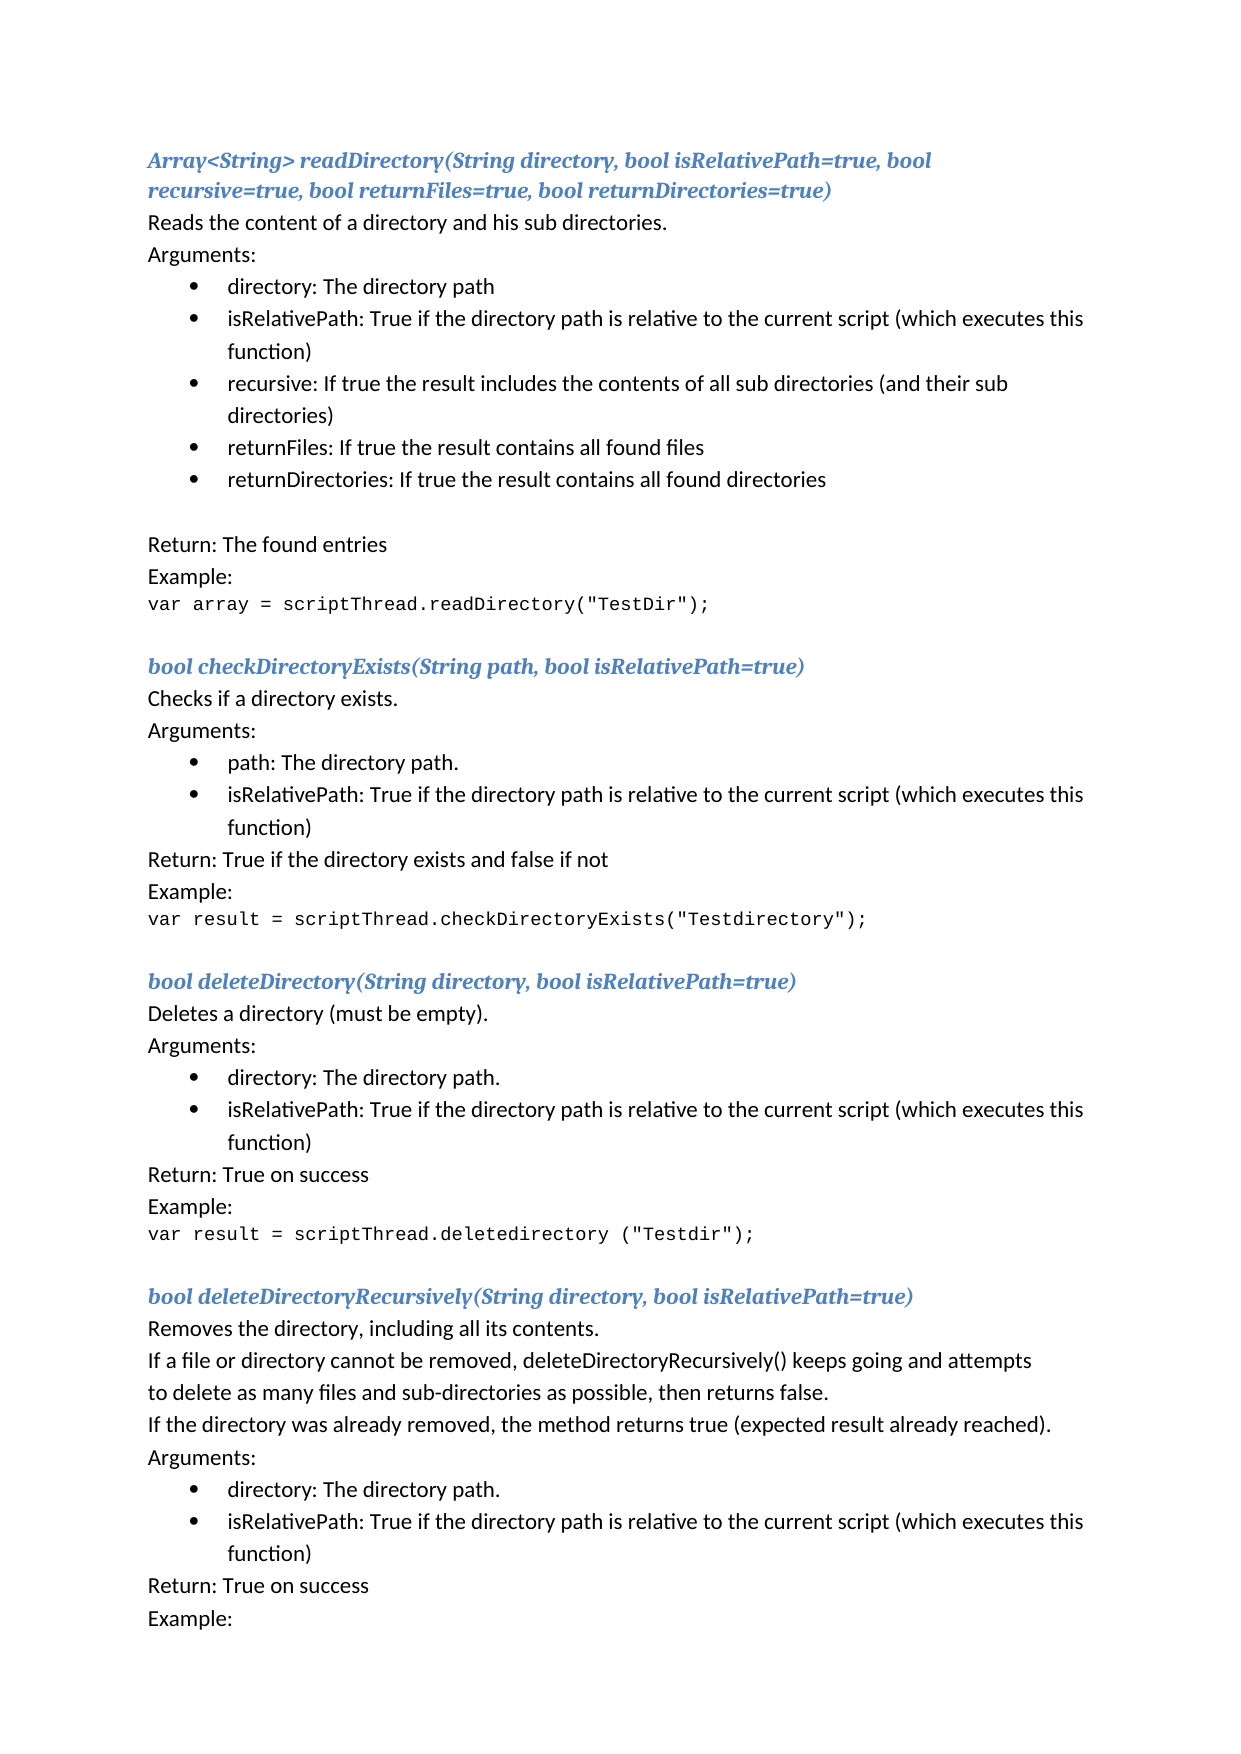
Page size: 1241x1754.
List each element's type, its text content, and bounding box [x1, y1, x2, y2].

text Example: [148, 1192, 1093, 1220]
text var result = scriptThread.checkDirectoryExists("Testdirectory"); [148, 909, 1093, 931]
text Return: True on success [148, 1571, 1093, 1599]
subtitle Array<String> readDirectory(String directory, bool isRelativePath=true, bool recursive=true, bool returnFiles=true, bool returnDirectories=true) [148, 148, 1093, 204]
text Arguments: [148, 1443, 1093, 1471]
text Example: [148, 562, 1093, 590]
subtitle bool deleteDirectoryRecursively(String directory, bool isRelativePath=true) [148, 1284, 1093, 1310]
text Reads the content of a directory and his sub directories. [148, 208, 1093, 236]
list isRelativePath: True if the directory path is relative to the current script (which executes this function) [190, 304, 1093, 365]
list directory: The directory path. [190, 1063, 1093, 1091]
text to delete as many files and sub-directories as possible, then returns false. [148, 1378, 1093, 1406]
list isRelativePath: True if the directory path is relative to the current script (which executes this function) [190, 1096, 1093, 1156]
text Checks if a directory exists. [148, 684, 1093, 712]
text Arguments: [148, 240, 1093, 268]
text Arguments: [148, 716, 1093, 744]
list isRelativePath: True if the directory path is relative to the current script (which executes this function) [190, 781, 1093, 841]
list isRelativePath: True if the directory path is relative to the current script (which executes this function) [190, 1507, 1093, 1567]
text If a file or directory cannot be removed, deleteDirectoryRecursively() keeps going and attempts [148, 1346, 1093, 1374]
text Arguments: [148, 1031, 1093, 1059]
list returnDirectories: If true the result contains all found directories [190, 466, 1093, 493]
text If the directory was already removed, the method returns true (expected result already reached). [148, 1411, 1093, 1438]
list returnFiles: If true the result contains all found files [190, 433, 1093, 461]
text Deletes a directory (must be empty). [148, 999, 1093, 1027]
subtitle bool deleteDirectory(String directory, bool isRelativePath=true) [148, 969, 1093, 995]
list directory: The directory path [190, 272, 1093, 300]
text Example: [148, 1604, 1093, 1632]
list path: The directory path. [190, 748, 1093, 776]
text Return: True on success [148, 1160, 1093, 1188]
text Return: True if the directory exists and false if not [148, 845, 1093, 873]
text var result = scriptThread.deletedirectory ("Testdir"); [148, 1224, 1093, 1246]
subtitle bool checkDirectoryExists(String path, bool isRelativePath=true) [148, 654, 1093, 680]
list recursive: If true the result includes the contents of all sub directories (and their sub directories) [190, 369, 1093, 429]
list directory: The directory path. [190, 1475, 1093, 1503]
text Return: The found entries [148, 530, 1093, 558]
text var array = scriptThread.readDirectory("TestDir"); [148, 594, 1093, 616]
text Removes the directory, including all its contents. [148, 1314, 1093, 1342]
text Example: [148, 877, 1093, 905]
